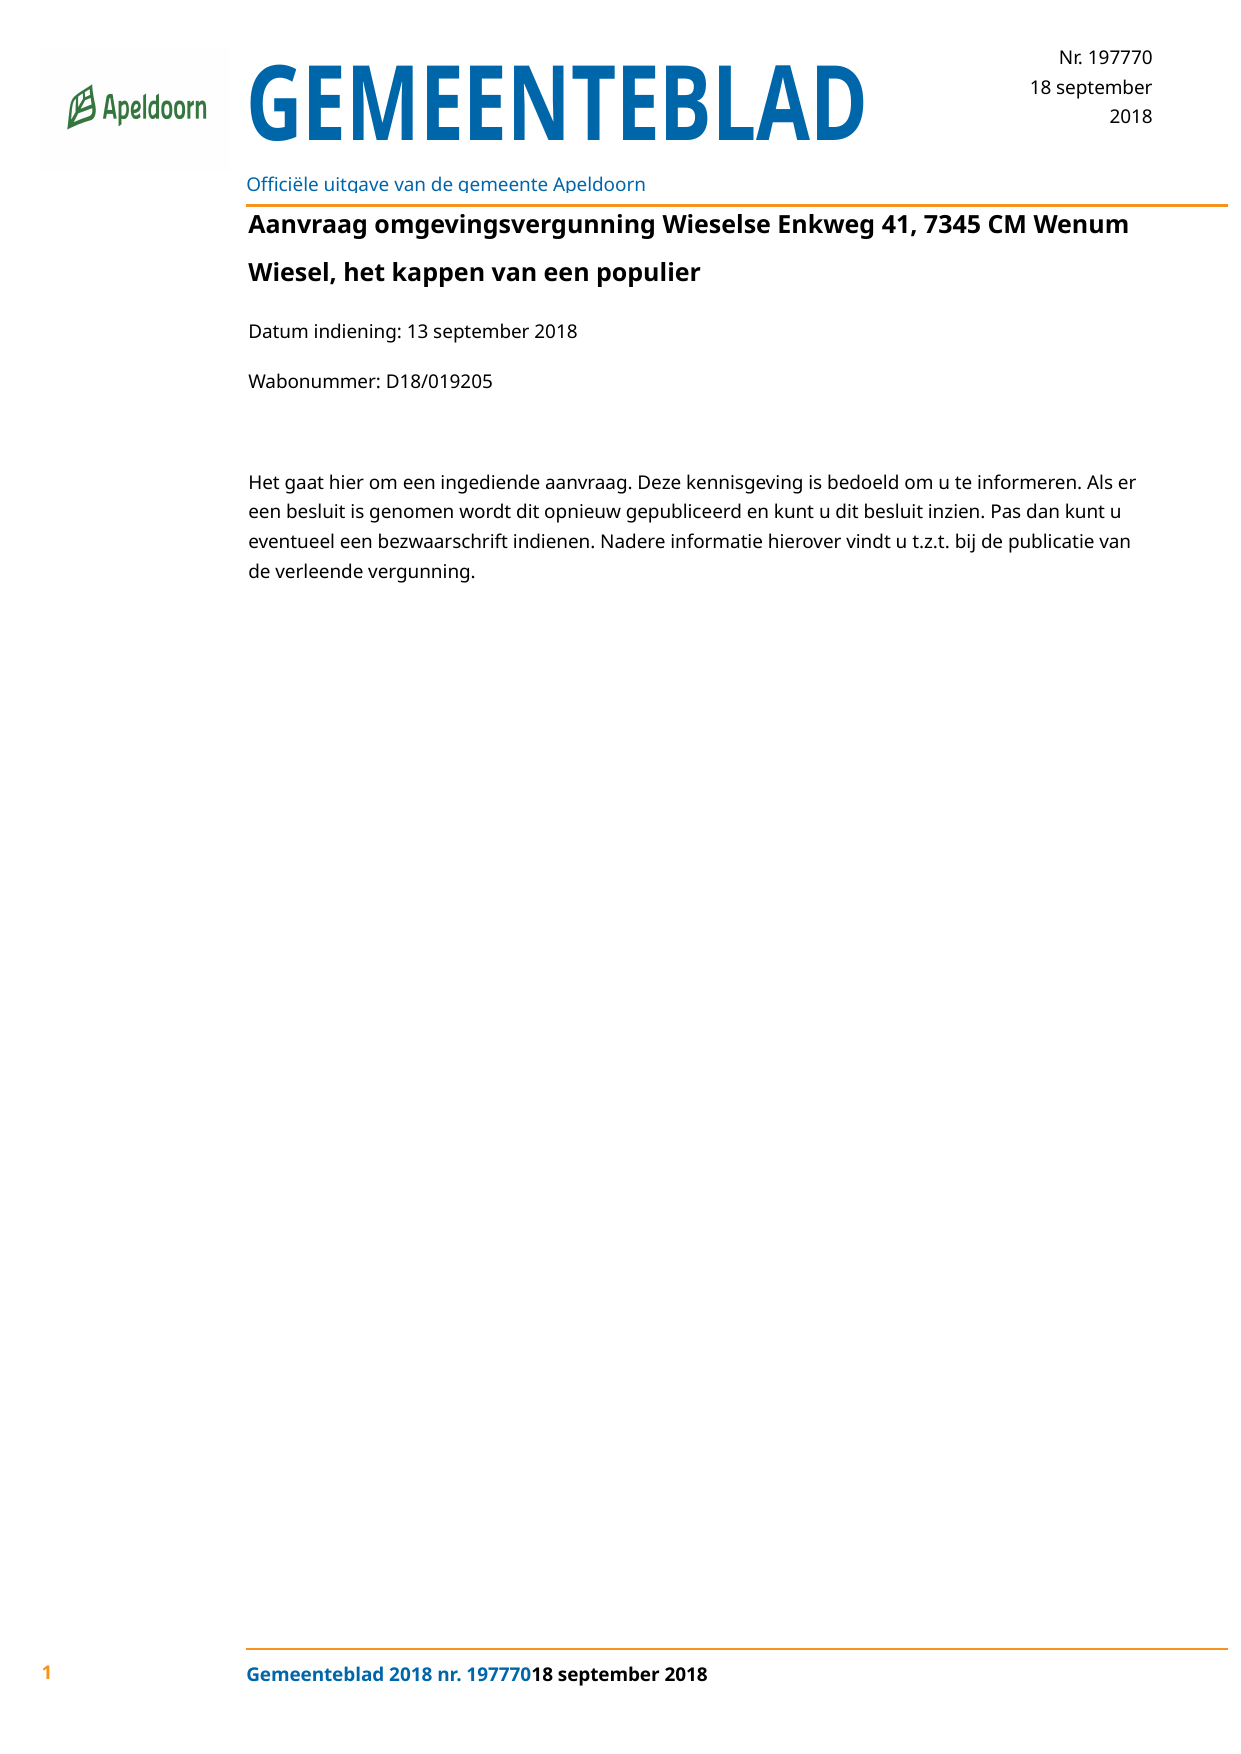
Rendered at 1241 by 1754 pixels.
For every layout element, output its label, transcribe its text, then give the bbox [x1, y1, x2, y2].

text Datum indiening: 13 september 2018 [248, 318, 1152, 344]
text Het gaat hier om een ingediende aanvraag. Deze kennisgeving is bedoeld om u te informeren. Als er een besluit is genomen wordt dit opnieuw gepubliceerd en kunt u dit besluit inzien. Pas dan kunt u eventueel een bezwaarschrift indienen. Nadere informatie hierover vindt u t.z.t. bij de publicatie van de verleende vergunning. [248, 469, 1152, 584]
picture [41, 47, 231, 172]
text Wabonummer: D18/019205 [248, 368, 1152, 394]
text Aanvraag omgevingsvergunning Wieselse Enkweg 41, 7345 CM Wenum Wiesel, het kappen van een populier [248, 207, 1152, 288]
